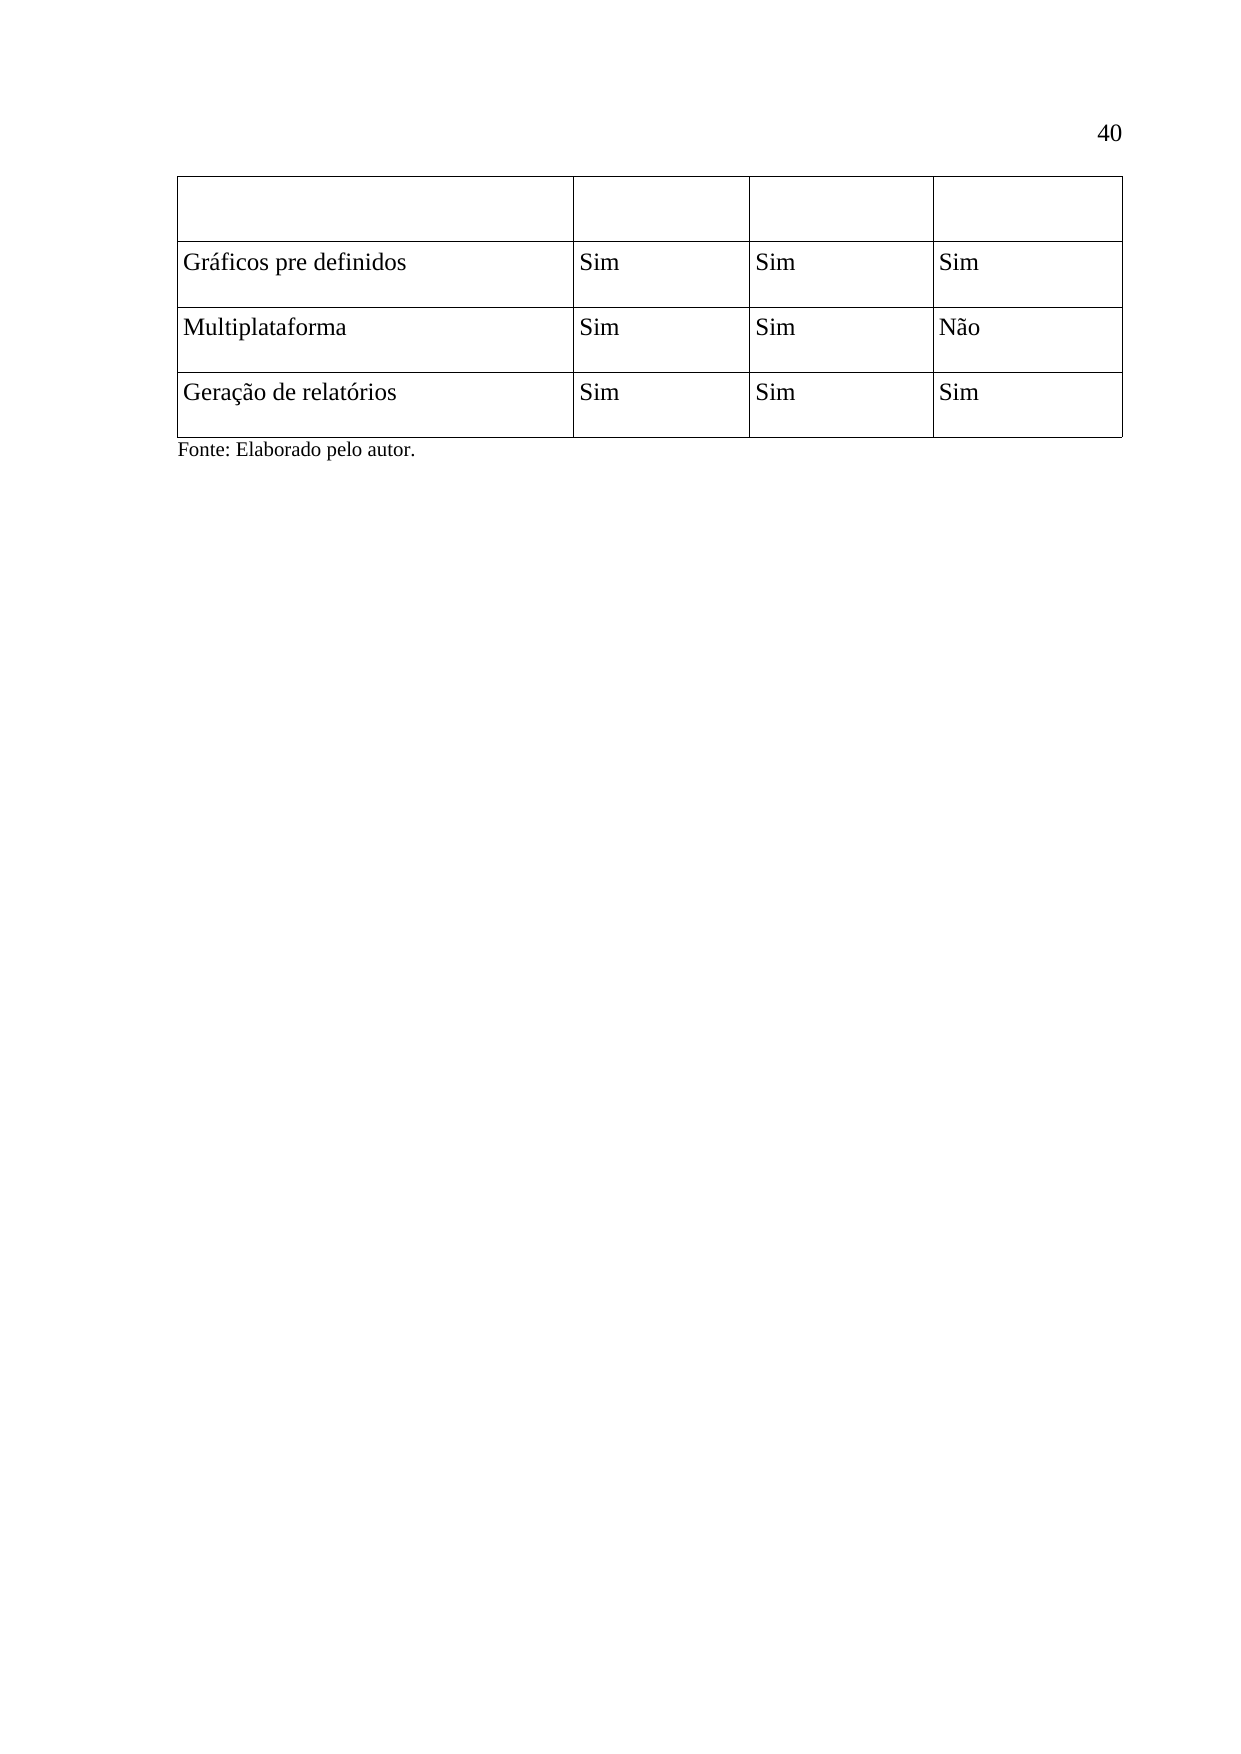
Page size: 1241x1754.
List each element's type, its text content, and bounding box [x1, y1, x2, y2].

table_cell Sim [750, 373, 933, 437]
table_cell Sim [750, 242, 933, 307]
text Fonte: Elaborado pelo autor. [177, 438, 1122, 461]
table_cell Multiplataforma [178, 308, 573, 372]
table_cell Não [934, 308, 1122, 372]
table_cell [574, 177, 749, 241]
table_cell Sim [934, 242, 1122, 307]
table_cell Geração de relatórios [178, 373, 573, 437]
table_cell Sim [574, 373, 749, 437]
table_cell [934, 177, 1122, 241]
table_cell Sim [574, 242, 749, 307]
table_cell Sim [934, 373, 1122, 437]
table_cell [178, 177, 573, 241]
table_cell Sim [574, 308, 749, 372]
table_cell Gráficos pre definidos [178, 242, 573, 307]
table_cell [750, 177, 933, 241]
table_cell Sim [750, 308, 933, 372]
